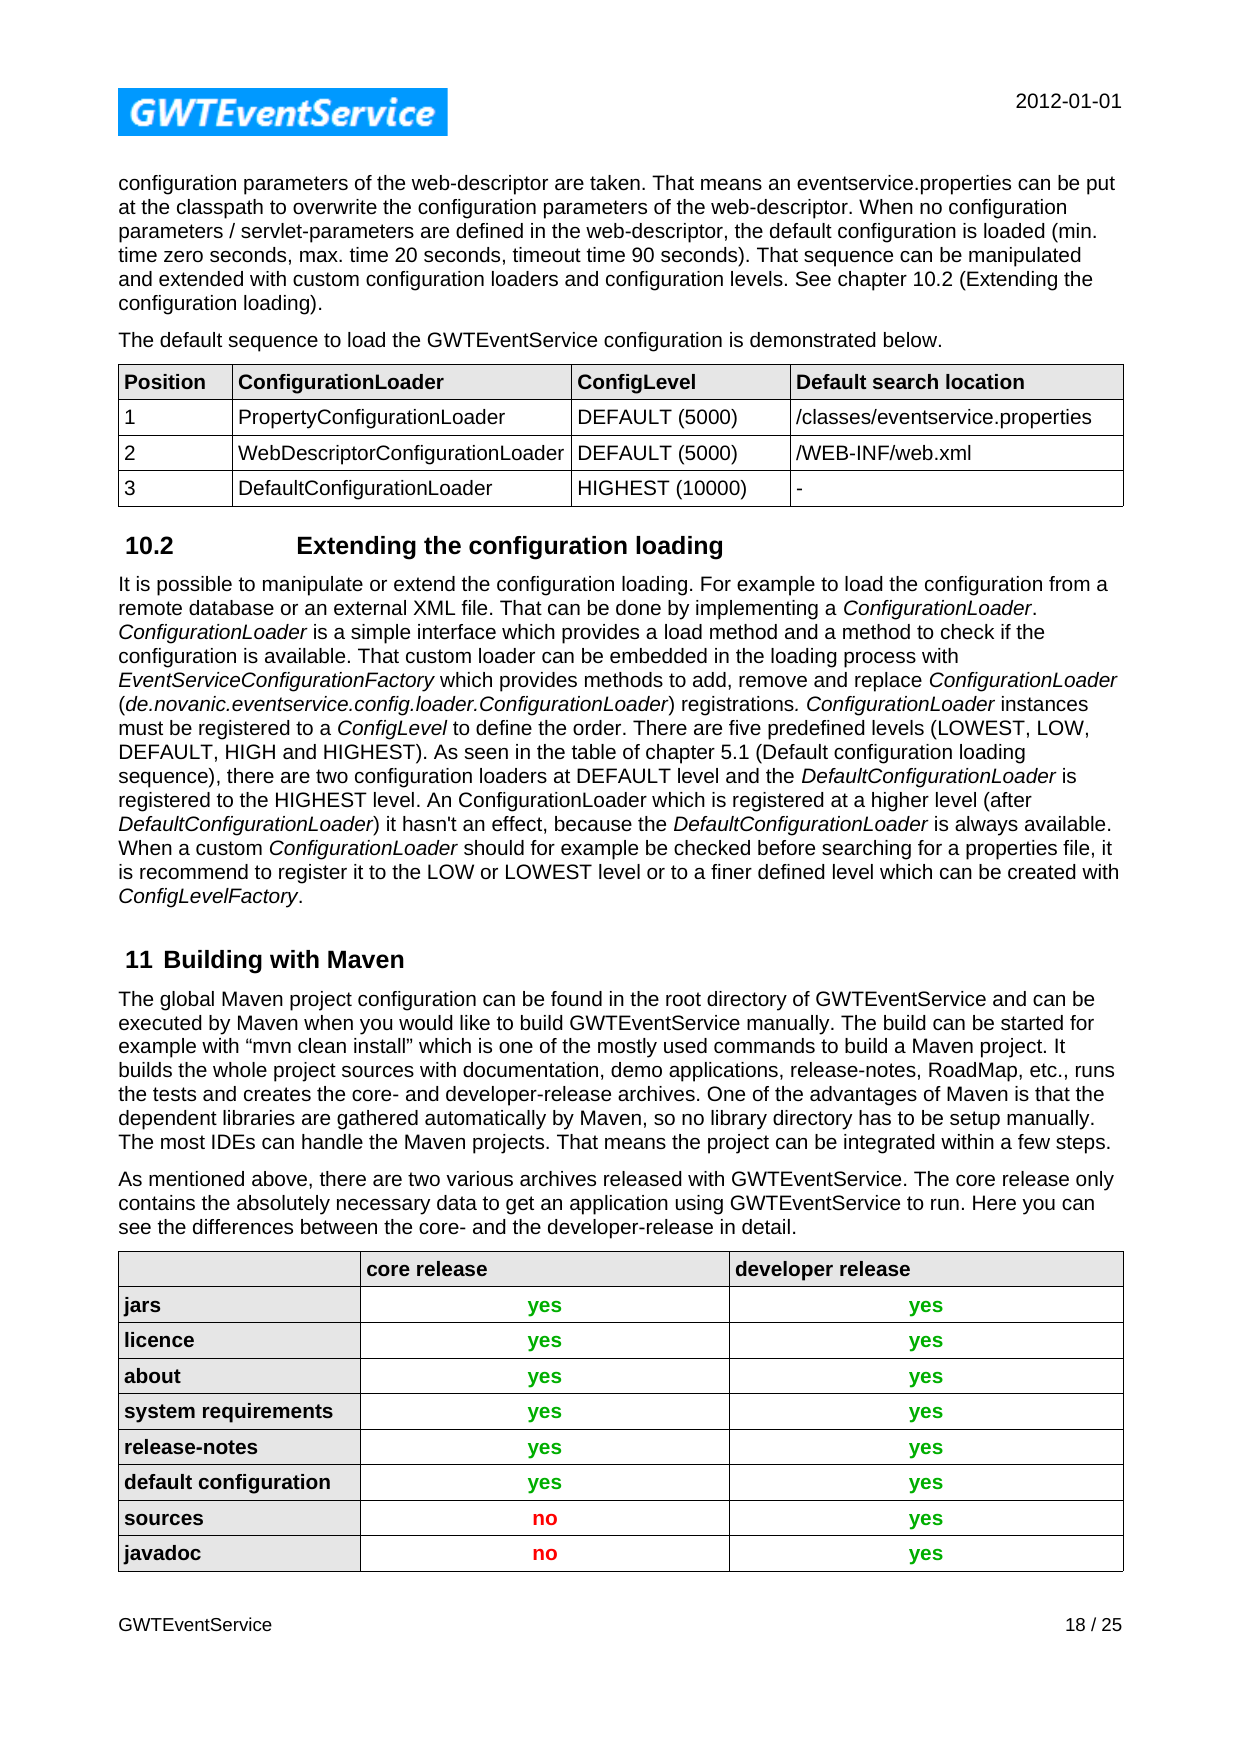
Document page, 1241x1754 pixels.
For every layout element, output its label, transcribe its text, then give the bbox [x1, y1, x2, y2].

table_cell no [361, 1536, 729, 1571]
table_cell 1 [119, 400, 232, 435]
picture [118, 88, 448, 136]
table_cell yes [730, 1359, 1123, 1393]
table_cell /WEB-INF/web.xml [791, 436, 1123, 470]
table_header core release [361, 1252, 729, 1286]
table_cell PropertyConfigurationLoader [233, 400, 571, 435]
table_cell yes [730, 1536, 1123, 1571]
table_cell javadoc [119, 1536, 360, 1571]
table_cell HIGHEST (10000) [572, 471, 790, 506]
table_cell DEFAULT (5000) [572, 436, 790, 470]
table_header Position [119, 365, 232, 399]
text The default sequence to load the GWTEventService configuration is demonstrated below. [118, 327, 1122, 351]
text The global Maven project configuration can be found in the root directory of GWTEventService and can be executed by Maven when you would like to build GWTEventService manually. The build can be started for example with “mvn clean install” which is one of the mostly used commands to build a Maven project. It builds the whole project sources with documentation, demo applications, release-notes, RoadMap, etc., runs the tests and creates the core- and developer-release archives. One of the advantages of Maven is that the dependent libraries are gathered automatically by Maven, so no library directory has to be setup manually. The most IDEs can handle the Maven projects. That means the project can be integrated within a few steps. [118, 986, 1122, 1154]
table_cell no [361, 1501, 729, 1535]
table_cell release-notes [119, 1430, 360, 1464]
table_cell yes [361, 1359, 729, 1393]
table_cell yes [361, 1287, 729, 1322]
table_cell default configuration [119, 1465, 360, 1500]
table_cell sources [119, 1501, 360, 1535]
table_header Default search location [791, 365, 1123, 399]
text configuration parameters of the web-descriptor are taken. That means an eventservice.properties can be put at the classpath to overwrite the configuration parameters of the web-descriptor. When no configuration parameters / servlet-parameters are defined in the web-descriptor, the default configuration is loaded (min. time zero seconds, max. time 20 seconds, timeout time 90 seconds). That sequence can be manipulated and extended with custom configuration loaders and configuration levels. See chapter 10.2 (Extending the configuration loading). [118, 171, 1122, 315]
text As mentioned above, there are two various archives released with GWTEventService. The core release only contains the absolutely necessary data to get an application using GWTEventService to run. Here you can see the differences between the core- and the developer-release in detail. [118, 1167, 1122, 1238]
table_header [119, 1252, 360, 1286]
table_cell WebDescriptorConfigurationLoader [233, 436, 571, 470]
table_cell /classes/eventservice.properties [791, 400, 1123, 435]
table_cell system requirements [119, 1394, 360, 1429]
table_cell yes [361, 1394, 729, 1429]
subtitle Extending the configuration loading [118, 531, 1122, 560]
table_cell yes [361, 1465, 729, 1500]
table_cell yes [730, 1501, 1123, 1535]
table_cell jars [119, 1287, 360, 1322]
table_cell licence [119, 1323, 360, 1358]
table_cell yes [730, 1430, 1123, 1464]
table_cell yes [730, 1323, 1123, 1358]
subtitle Building with Maven [118, 945, 1122, 974]
table_header ConfigurationLoader [233, 365, 571, 399]
table_cell yes [361, 1323, 729, 1358]
table_cell yes [361, 1430, 729, 1464]
table_cell yes [730, 1465, 1123, 1500]
table_cell yes [730, 1394, 1123, 1429]
table_cell DefaultConfigurationLoader [233, 471, 571, 506]
table_header developer release [730, 1252, 1123, 1286]
table_cell 2 [119, 436, 232, 470]
table_cell about [119, 1359, 360, 1393]
table_cell DEFAULT (5000) [572, 400, 790, 435]
table_cell yes [730, 1287, 1123, 1322]
text It is possible to manipulate or extend the configuration loading. For example to load the configuration from a remote database or an external XML file. That can be done by implementing a ConfigurationLoader. ConfigurationLoader is a simple interface which provides a load method and a method to check if the configuration is available. That custom loader can be embedded in the loading process with EventServiceConfigurationFactory which provides methods to add, remove and replace ConfigurationLoader (de.novanic.eventservice.config.loader.ConfigurationLoader) registrations. ConfigurationLoader instances must be registered to a ConfigLevel to define the order. There are five predefined levels (LOWEST, LOW, DEFAULT, HIGH and HIGHEST). As seen in the table of chapter 5.1 (Default configuration loading sequence), there are two configuration loaders at DEFAULT level and the DefaultConfigurationLoader is registered to the HIGHEST level. An ConfigurationLoader which is registered at a higher level (after DefaultConfigurationLoader) it hasn't an effect, because the DefaultConfigurationLoader is always available. When a custom ConfigurationLoader should for example be checked before searching for a properties file, it is recommend to register it to the LOW or LOWEST level or to a finer defined level which can be created with ConfigLevelFactory. [118, 572, 1122, 908]
table_header ConfigLevel [572, 365, 790, 399]
table_cell 3 [119, 471, 232, 506]
table_cell - [791, 471, 1123, 506]
